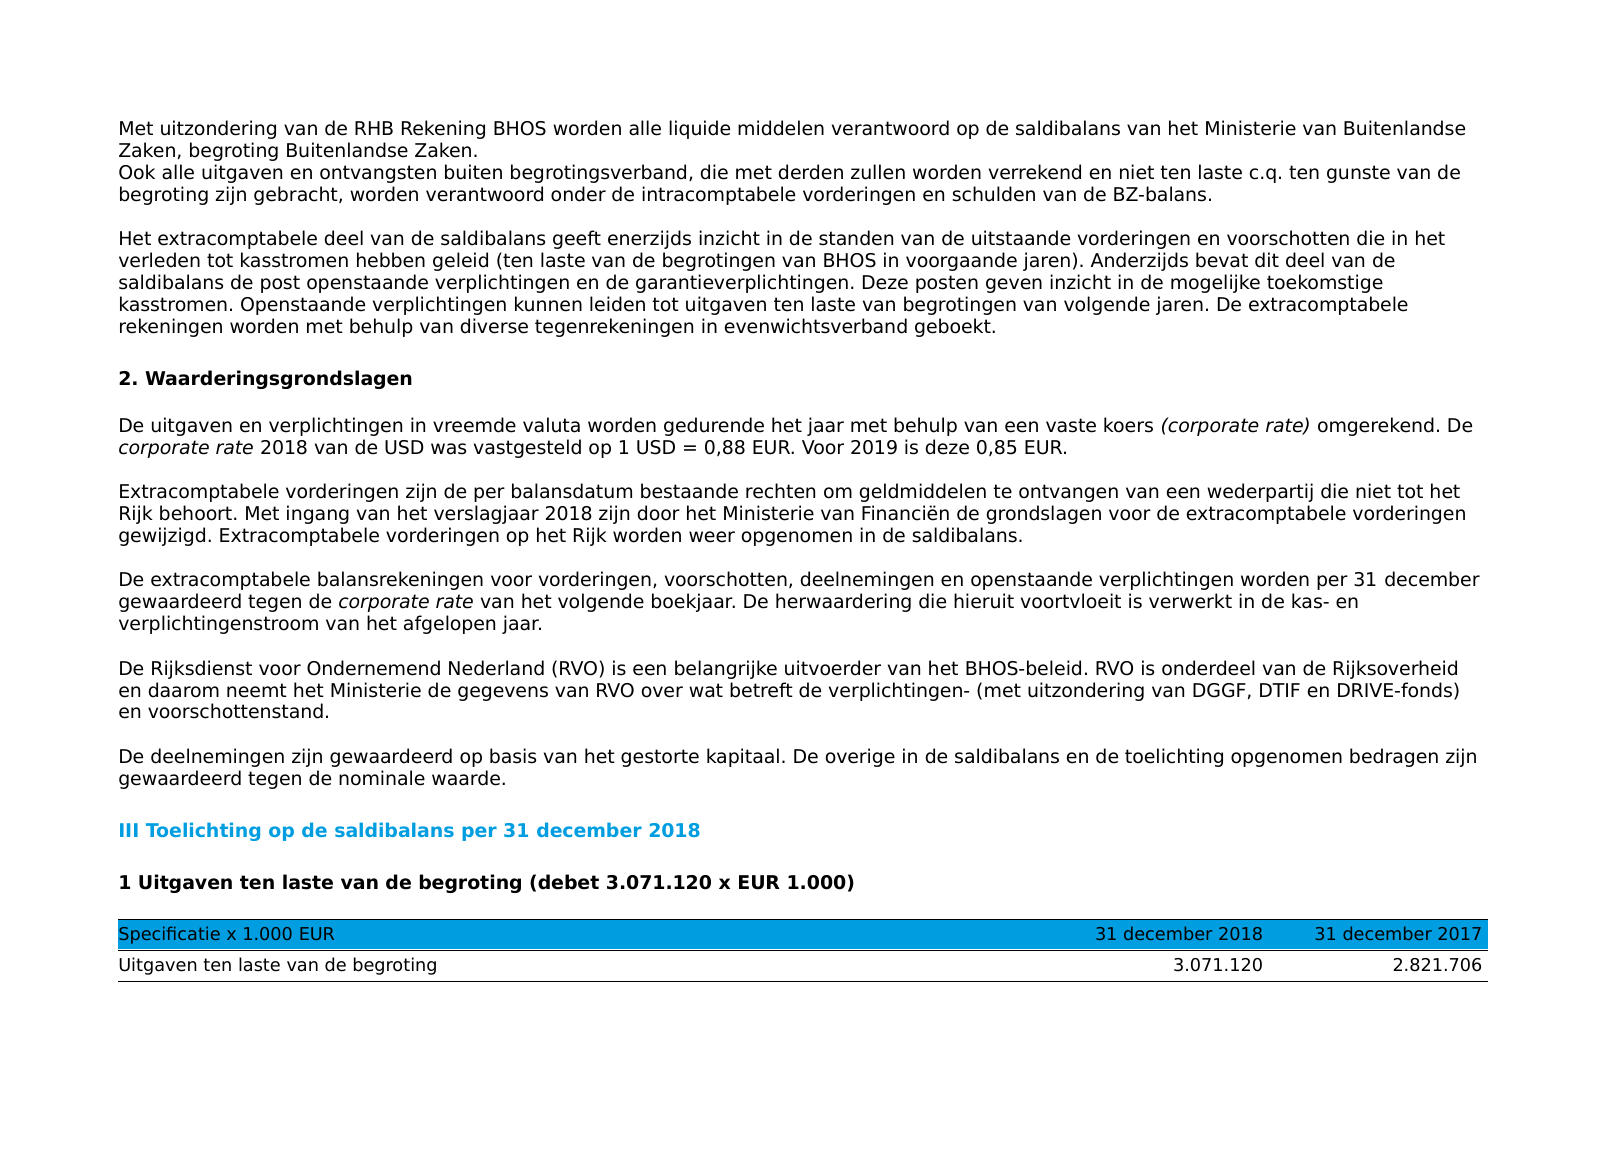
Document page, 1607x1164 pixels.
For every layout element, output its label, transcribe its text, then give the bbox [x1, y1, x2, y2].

table_cell 2.821.706 [1269, 951, 1488, 981]
table_header Specificatie x 1.000 EUR [118, 920, 1050, 949]
text De uitgaven en verplichtingen in vreemde valuta worden gedurende het jaar met behulp van een vaste koers (corporate rate) omgerekend. De corporate rate 2018 van de USD was vastgesteld op 1 USD = 0,88 EUR. Voor 2019 is deze 0,85 EUR. [118, 415, 1488, 459]
text Met uitzondering van de RHB Rekening BHOS worden alle liquide middelen verantwoord op de saldibalans van het Ministerie van Buitenlandse Zaken, begroting Buitenlandse Zaken. [118, 118, 1488, 162]
text De Rijksdienst voor Ondernemend Nederland (RVO) is een belangrijke uitvoerder van het BHOS-beleid. RVO is onderdeel van de Rijksoverheid en daarom neemt het Ministerie de gegevens van RVO over wat betreft de verplichtingen- (met uitzondering van DGGF, DTIF en DRIVE-fonds) en voorschottenstand. [118, 657, 1488, 723]
subtitle III Toelichting op de saldibalans per 31 december 2018 [118, 819, 1488, 842]
text De extracomptabele balansrekeningen voor vorderingen, voorschotten, deelnemingen en openstaande verplichtingen worden per 31 december gewaardeerd tegen de corporate rate van het volgende boekjaar. De herwaardering die hieruit voortvloeit is verwerkt in de kas- en verplichtingenstroom van het afgelopen jaar. [118, 569, 1488, 635]
text Extracomptabele vorderingen zijn de per balansdatum bestaande rechten om geldmiddelen te ontvangen van een wederpartij die niet tot het Rijk behoort. Met ingang van het verslagjaar 2018 zijn door het Ministerie van Financiën de grondslagen voor de extracomptabele vorderingen gewijzigd. Extracomptabele vorderingen op het Rijk worden weer opgenomen in de saldibalans. [118, 481, 1488, 547]
table_cell 3.071.120 [1050, 951, 1269, 981]
text Ook alle uitgaven en ontvangsten buiten begrotingsverband, die met derden zullen worden verrekend en niet ten laste c.q. ten gunste van de begroting zijn gebracht, worden verantwoord onder de intracomptabele vorderingen en schulden van de BZ-balans. [118, 162, 1488, 206]
subtitle 2. Waarderingsgrondslagen [118, 368, 1488, 390]
text De deelnemingen zijn gewaardeerd op basis van het gestorte kapitaal. De overige in de saldibalans en de toelichting opgenomen bedragen zijn gewaardeerd tegen de nominale waarde. [118, 746, 1488, 789]
text Het extracomptabele deel van de saldibalans geeft enerzijds inzicht in de standen van de uitstaande vorderingen en voorschotten die in het verleden tot kasstromen hebben geleid (ten laste van de begrotingen van BHOS in voorgaande jaren). Anderzijds bevat dit deel van de saldibalans de post openstaande verplichtingen en de garantieverplichtingen. Deze posten geven inzicht in de mogelijke toekomstige kasstromen. Openstaande verplichtingen kunnen leiden tot uitgaven ten laste van begrotingen van volgende jaren. De extracomptabele rekeningen worden met behulp van diverse tegenrekeningen in evenwichtsverband geboekt. [118, 228, 1488, 338]
table_cell Uitgaven ten laste van de begroting [118, 951, 1050, 981]
table_header 31 december 2018 [1050, 920, 1269, 949]
subtitle 1 Uitgaven ten laste van de begroting (debet 3.071.120 x EUR 1.000) [118, 872, 1488, 893]
table_header 31 december 2017 [1269, 920, 1488, 949]
